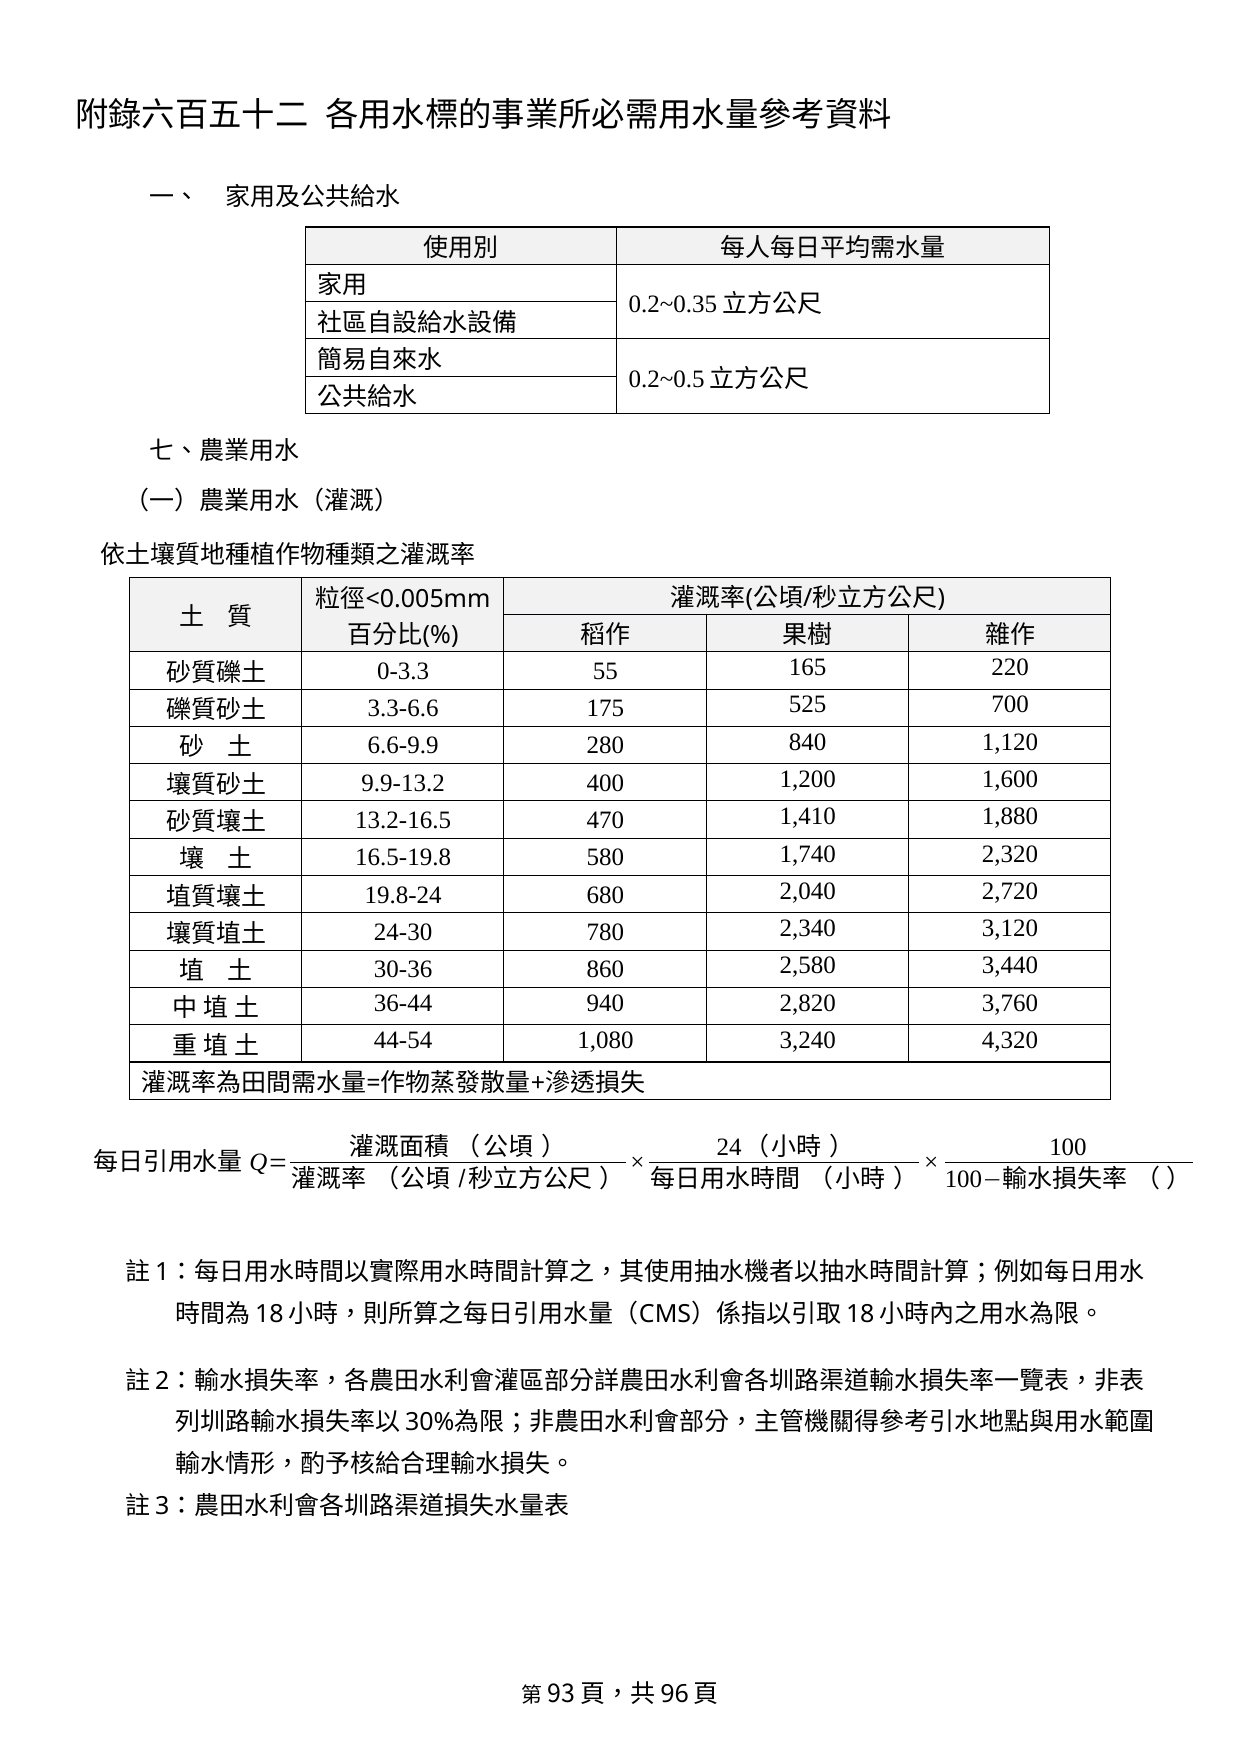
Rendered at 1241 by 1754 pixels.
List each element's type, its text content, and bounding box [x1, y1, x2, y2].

table_cell 860 [504, 951, 706, 987]
table_header 使用別 [306, 228, 616, 264]
table_cell 165 [707, 652, 908, 688]
table_cell 稻作 [504, 615, 706, 651]
table_cell 220 [909, 652, 1110, 688]
table_cell 壤質埴土 [130, 913, 301, 949]
table_cell 壤質砂土 [130, 764, 301, 800]
table_cell 940 [504, 988, 706, 1024]
table_cell 13.2-16.5 [302, 801, 503, 838]
table_cell 9.9-13.2 [302, 764, 503, 800]
table_cell 簡易自來水 [306, 339, 616, 376]
table_cell 3,240 [707, 1025, 908, 1061]
table_cell 3,760 [909, 988, 1110, 1024]
table_cell 1,410 [707, 801, 908, 838]
table_cell 1,740 [707, 839, 908, 875]
table_header 每人每日平均需水量 [617, 228, 1049, 264]
text 註2：輸水損失率，各農田水利會灌區部分詳農田水利會各圳路渠道輸水損失率一覽表，非表列圳路輸水損失率以30%為限；非農田水利會部分，主管機關得參考引水地點與用水範圍輸水情形，酌予核給合理輸水損失。 [125, 1360, 1165, 1480]
table_cell 3,440 [909, 951, 1110, 987]
table_cell 44-54 [302, 1025, 503, 1061]
table_cell 6.6-9.9 [302, 727, 503, 763]
table_cell 525 [707, 690, 908, 726]
text 註1：每日用水時間以實際用水時間計算之，其使用抽水機者以抽水時間計算；例如每日用水時間為18小時，則所算之每日引用水量（CMS）係指以引取18小時內之用水為限。 [125, 1252, 1165, 1330]
table_cell 30-36 [302, 951, 503, 987]
table_cell 公共給水 [306, 377, 616, 413]
table_cell 780 [504, 913, 706, 949]
table_cell 1,200 [707, 764, 908, 800]
table_cell 2,040 [707, 876, 908, 912]
subtitle 農業用水（灌溉） [199, 481, 1165, 517]
table_cell 2,340 [707, 913, 908, 949]
table_cell 840 [707, 727, 908, 763]
table_header 粒徑<0.005mm 百分比(%) [302, 578, 503, 651]
table_cell 4,320 [909, 1025, 1110, 1061]
table_cell 1,600 [909, 764, 1110, 800]
table_cell 175 [504, 690, 706, 726]
table_cell 灌溉率為田間需水量=作物蒸發散量+滲透損失 [130, 1063, 1110, 1099]
table_cell 280 [504, 727, 706, 763]
table_cell 埴質壤土 [130, 876, 301, 912]
table_cell 重 埴 土 [130, 1025, 301, 1061]
table_cell 1,880 [909, 801, 1110, 838]
list 各用水標的事業所必需用水量參考資料 [75, 87, 1165, 136]
table_cell 家用 [306, 265, 616, 301]
table_cell 社區自設給水設備 [306, 302, 616, 338]
table_cell 1,080 [504, 1025, 706, 1061]
table_cell 埴 土 [130, 951, 301, 987]
table_cell 礫質砂土 [130, 690, 301, 726]
text 註3：農田水利會各圳路渠道損失水量表 [125, 1485, 1165, 1521]
table_cell 24-30 [302, 913, 503, 949]
table_cell 2,820 [707, 988, 908, 1024]
table_cell 16.5-19.8 [302, 839, 503, 875]
table_cell 0.2~0.5立方公尺 [617, 339, 1049, 413]
table_cell 2,320 [909, 839, 1110, 875]
table_cell 55 [504, 652, 706, 688]
table_cell 19.8-24 [302, 876, 503, 912]
table_cell 砂質礫土 [130, 652, 301, 688]
table_cell 砂質壤土 [130, 801, 301, 838]
table_cell 果樹 [707, 615, 908, 651]
table_cell 0-3.3 [302, 652, 503, 688]
table_cell 680 [504, 876, 706, 912]
table_header 灌溉率(公頃/秒立方公尺) [504, 578, 1110, 614]
table_cell 36-44 [302, 988, 503, 1024]
table_cell 2,720 [909, 876, 1110, 912]
table_cell 0.2~0.35立方公尺 [617, 265, 1049, 338]
table_cell 雜作 [909, 615, 1110, 651]
table_cell 壤 土 [130, 839, 301, 875]
table_cell 580 [504, 839, 706, 875]
table_header 土 質 [130, 578, 301, 651]
table_cell 中 埴 土 [130, 988, 301, 1024]
subtitle 家用及公共給水 [199, 172, 1165, 214]
table_cell 2,580 [707, 951, 908, 987]
text 依土壤質地種植作物種類之灌溉率 [100, 535, 1165, 571]
table_cell 470 [504, 801, 706, 838]
table_cell 400 [504, 764, 706, 800]
subtitle 農業用水 [199, 426, 1165, 468]
table_cell 砂 土 [130, 727, 301, 763]
table_cell 1,120 [909, 727, 1110, 763]
table_cell 700 [909, 690, 1110, 726]
table_cell 3.3-6.6 [302, 690, 503, 726]
table_cell 3,120 [909, 913, 1110, 949]
